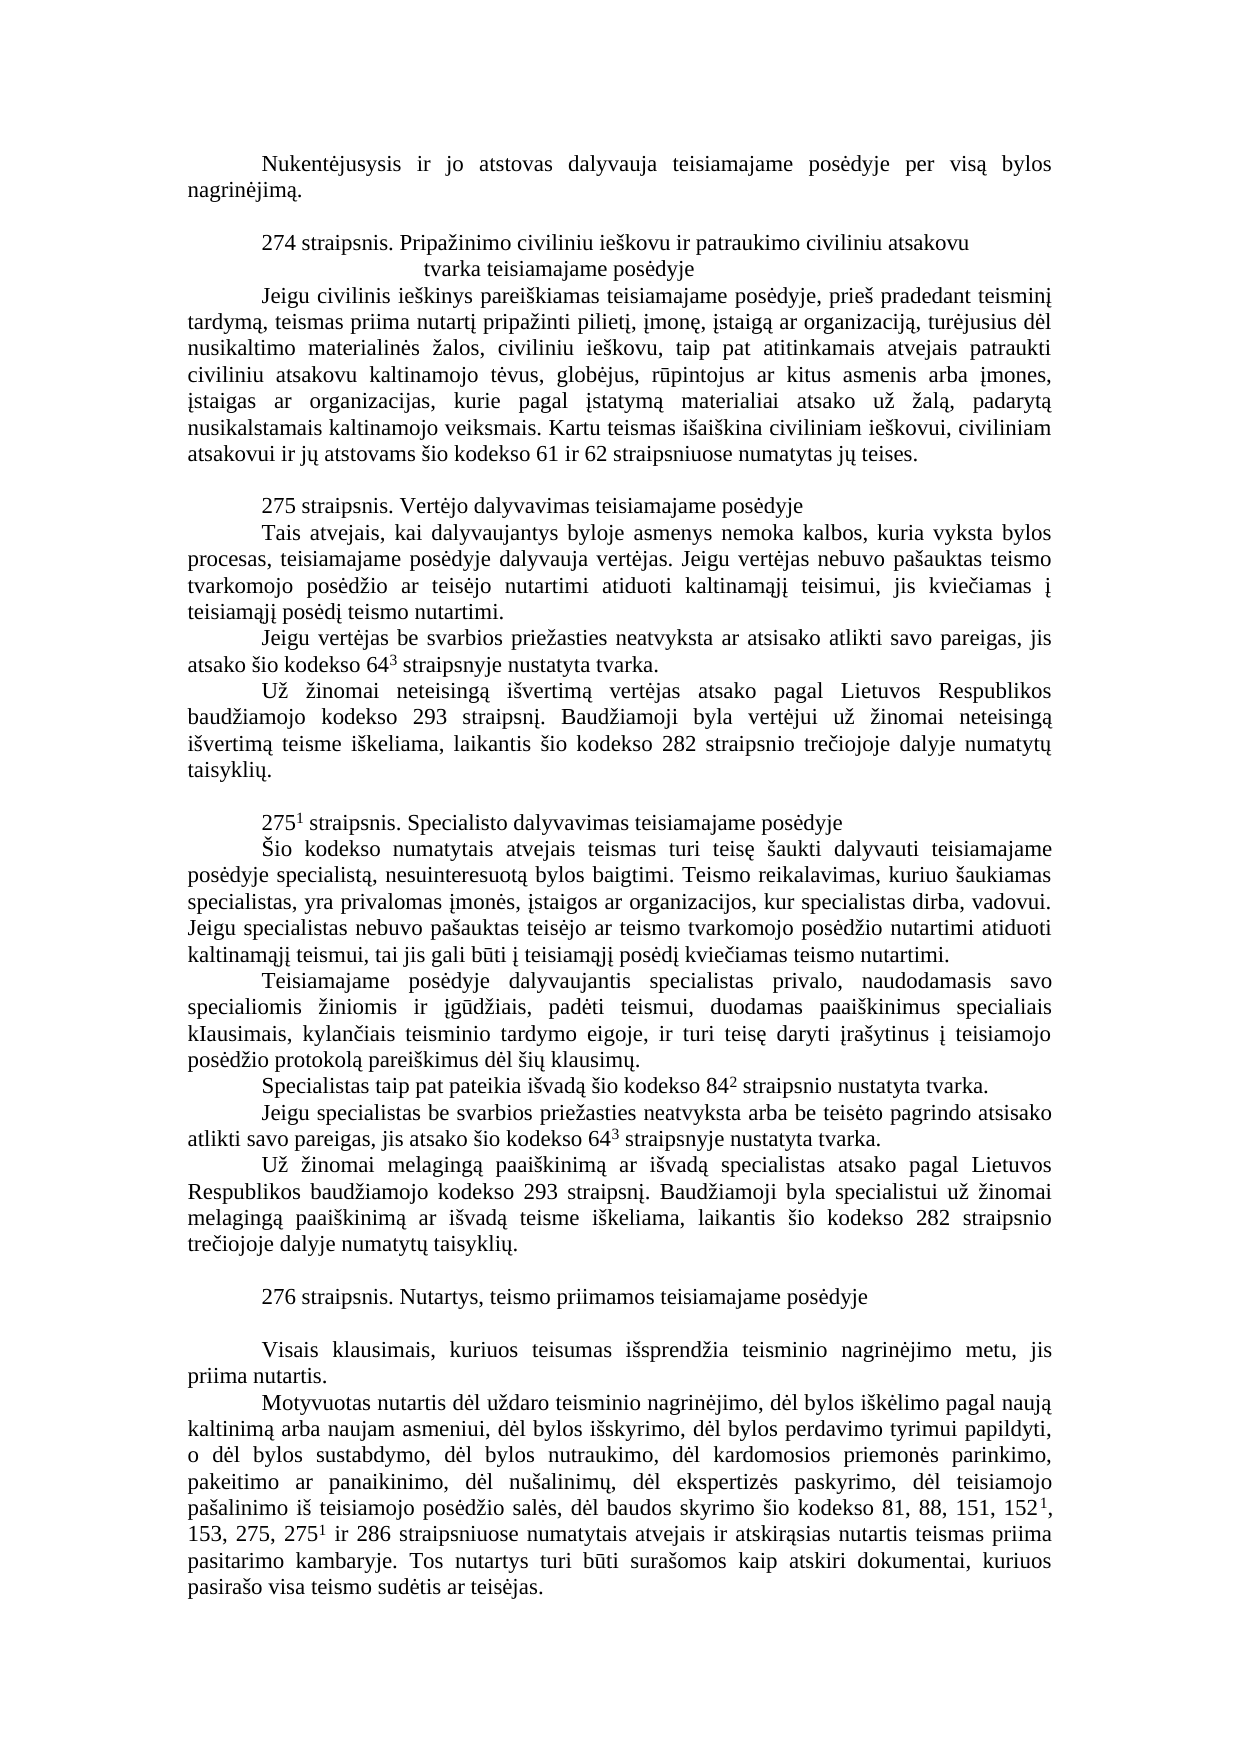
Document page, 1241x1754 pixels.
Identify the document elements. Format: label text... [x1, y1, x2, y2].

text Jeigu specialistas be svarbios priežasties neatvyksta arba be teisėto pagrindo atsisako atlikti savo pareigas, jis atsako šio kodekso 643 straipsnyje nustatyta tvarka. [187, 1099, 1053, 1151]
text 2751 straipsnis. Specialisto dalyvavimas teisiamajame posėdyje [187, 809, 1053, 835]
text Tais atvejais, kai dalyvaujantys byloje asmenys nemoka kalbos, kuria vyksta bylos procesas, teisiamajame posėdyje dalyvauja vertėjas. Jeigu vertėjas nebuvo pašauktas teismo tvarkomojo posėdžio ar teisėjo nutartimi atiduoti kaltinamąjį teisimui, jis kviečiamas į teisiamąjį posėdį teismo nutartimi. [187, 519, 1053, 624]
text 276 straipsnis. Nutartys, teismo priimamos teisiamajame posėdyje [187, 1283, 1053, 1309]
text Šio kodekso numatytais atvejais teismas turi teisę šaukti dalyvauti teisiamajame posėdyje specialistą, nesuinteresuotą bylos baigtimi. Teismo reikalavimas, kuriuo šaukiamas specialistas, yra privalomas įmonės, įstaigos ar organizacijos, kur specialistas dirba, vadovui. Jeigu specialistas nebuvo pašauktas teisėjo ar teismo tvarkomojo posėdžio nutartimi atiduoti kaltinamąjį teismui, tai jis gali būti į teisiamąjį posėdį kviečiamas teismo nutartimi. [187, 835, 1053, 967]
text Jeigu vertėjas be svarbios priežasties neatvyksta ar atsisako atlikti savo pareigas, jis atsako šio kodekso 643 straipsnyje nustatyta tvarka. [187, 624, 1053, 677]
text Motyvuotas nutartis dėl uždaro teisminio nagrinėjimo, dėl bylos iškėlimo pagal naują kaltinimą arba naujam asmeniui, dėl bylos išskyrimo, dėl bylos perdavimo tyrimui papildyti, o dėl bylos sustabdymo, dėl bylos nutraukimo, dėl kardomosios priemonės parinkimo, pakeitimo ar panaikinimo, dėl nušalinimų, dėl ekspertizės paskyrimo, dėl teisiamojo pašalinimo iš teisiamojo posėdžio salės, dėl baudos skyrimo šio kodekso 81, 88, 151, 1521, 153, 275, 2751 ir 286 straipsniuose numatytais atvejais ir atskirąsias nutartis teismas priima pasitarimo kambaryje. Tos nutartys turi būti surašomos kaip atskiri dokumentai, kuriuos pasirašo visa teismo sudėtis ar teisėjas. [187, 1389, 1053, 1599]
text tvarka teisiamajame posėdyje [379, 255, 1053, 282]
text Jeigu civilinis ieškinys pareiškiamas teisiamajame posėdyje, prieš pradedant teisminį tardymą, teismas priima nutartį pripažinti pilietį, įmonę, įstaigą ar organizaciją, turėjusius dėl nusikaltimo materialinės žalos, civiliniu ieškovu, taip pat atitinkamais atvejais patraukti civiliniu atsakovu kaltinamojo tėvus, globėjus, rūpintojus ar kitus asmenis arba įmones, įstaigas ar organizacijas, kurie pagal įstatymą materialiai atsako už žalą, padarytą nusikalstamais kaltinamojo veiksmais. Kartu teismas išaiškina civiliniam ieškovui, civiliniam atsakovui ir jų atstovams šio kodekso 61 ir 62 straipsniuose numatytas jų teises. [187, 282, 1053, 466]
text Specialistas taip pat pateikia išvadą šio kodekso 842 straipsnio nustatyta tvarka. [187, 1072, 1053, 1099]
text 275 straipsnis. Vertėjo dalyvavimas teisiamajame posėdyje [261, 493, 1053, 519]
text Už žinomai melagingą paaiškinimą ar išvadą specialistas atsako pagal Lietuvos Respublikos baudžiamojo kodekso 293 straipsnį. Baudžiamoji byla specialistui už žinomai melagingą paaiškinimą ar išvadą teisme iškeliama, laikantis šio kodekso 282 straipsnio trečiojoje dalyje numatytų taisyklių. [187, 1151, 1053, 1257]
text Už žinomai neteisingą išvertimą vertėjas atsako pagal Lietuvos Respublikos baudžiamojo kodekso 293 straipsnį. Baudžiamoji byla vertėjui už žinomai neteisingą išvertimą teisme iškeliama, laikantis šio kodekso 282 straipsnio trečiojoje dalyje numatytų taisyklių. [187, 677, 1053, 782]
text Visais klausimais, kuriuos teisumas išsprendžia teisminio nagrinėjimo metu, jis priima nutartis. [187, 1336, 1053, 1389]
text 274 straipsnis. Pripažinimo civiliniu ieškovu ir patraukimo civiliniu atsakovu [261, 229, 1053, 255]
text Nukentėjusysis ir jo atstovas dalyvauja teisiamajame posėdyje per visą bylos nagrinėjimą. [187, 150, 1053, 203]
text Teisiamajame posėdyje dalyvaujantis specialistas privalo, naudodamasis savo specialiomis žiniomis ir įgūdžiais, padėti teismui, duodamas paaiškinimus specialiais kIausimais, kylančiais teisminio tardymo eigoje, ir turi teisę daryti įrašytinus į teisiamojo posėdžio protokolą pareiškimus dėl šių klausimų. [187, 967, 1053, 1072]
